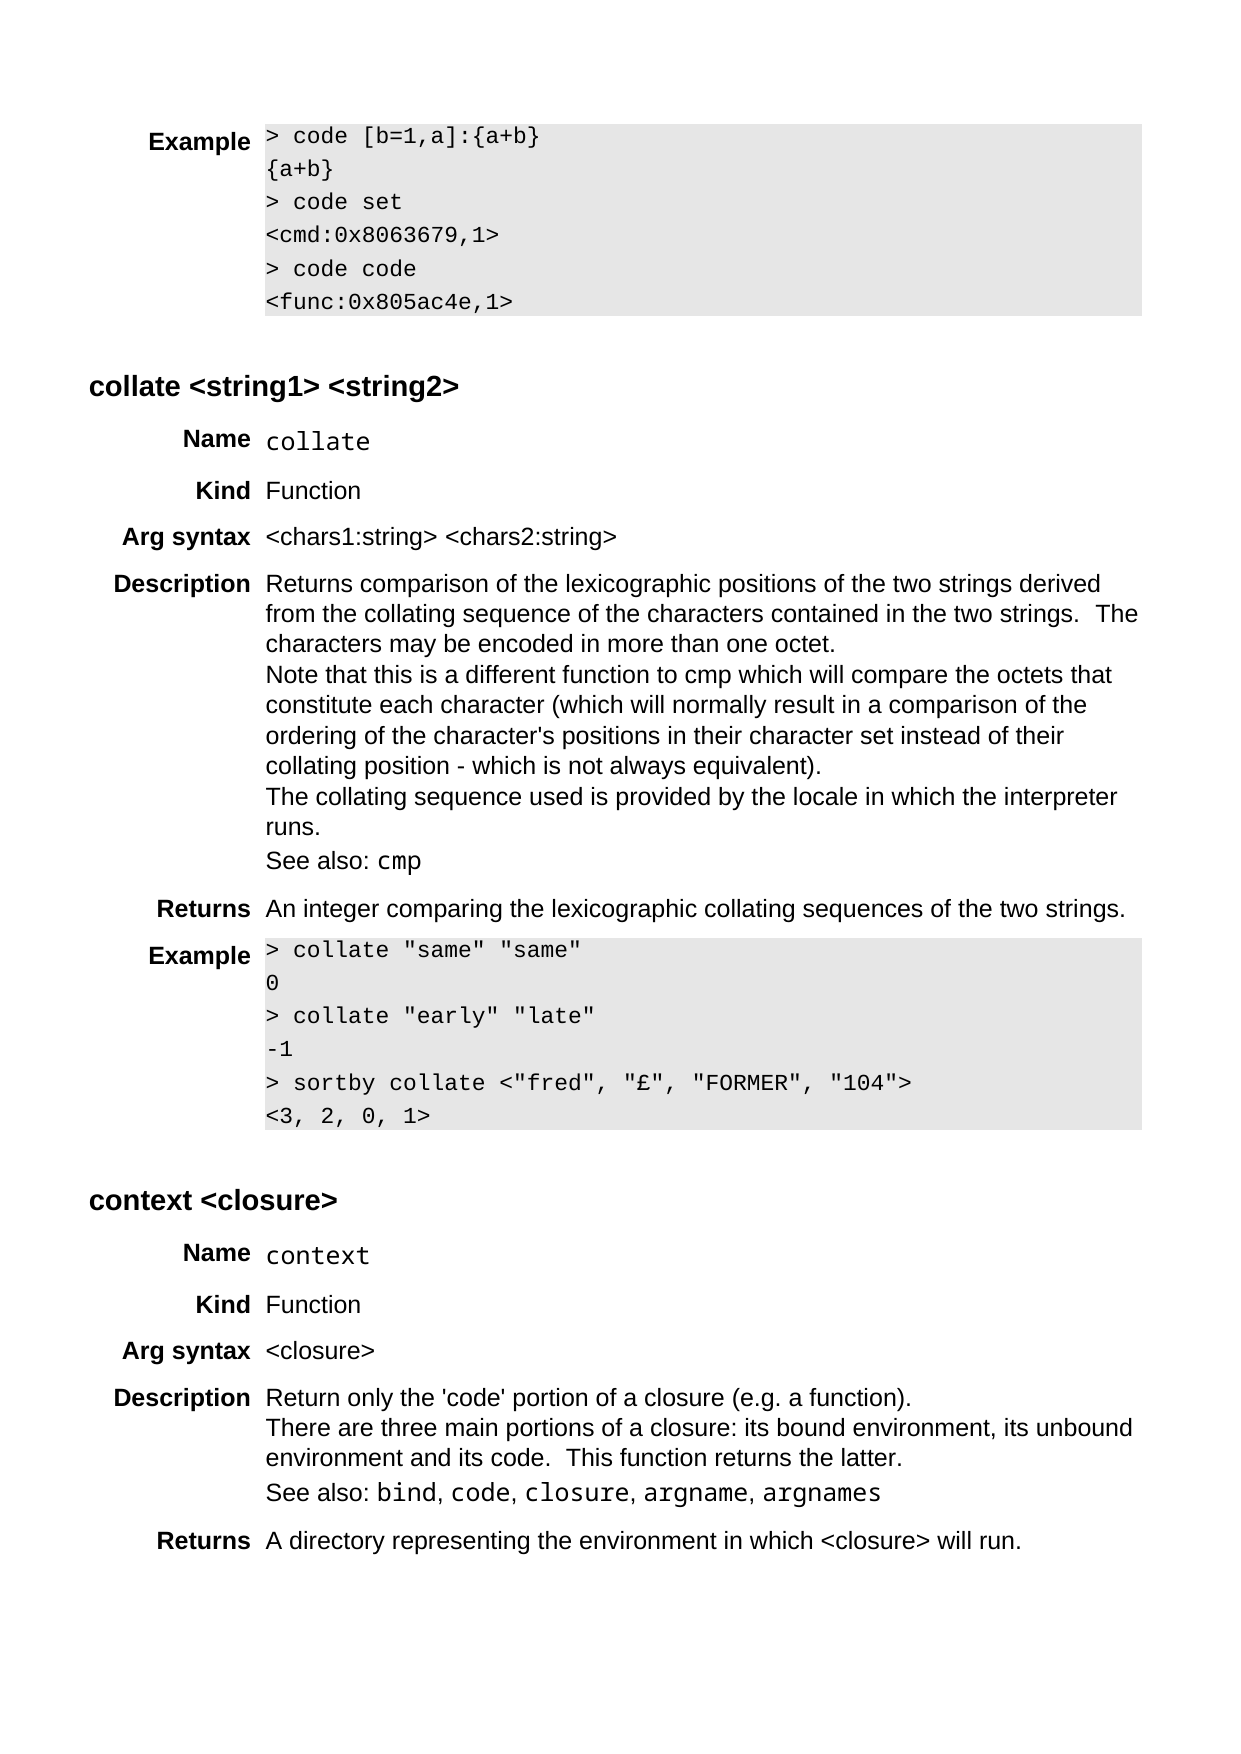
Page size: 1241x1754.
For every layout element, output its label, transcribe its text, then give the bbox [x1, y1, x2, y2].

table_header collate [263, 415, 1145, 467]
subtitle context <closure> [88, 1183, 1145, 1217]
table_header context [263, 1229, 1145, 1281]
table_cell Kind [89, 1281, 262, 1327]
table_cell Arg syntax [89, 513, 262, 560]
table_cell Description [89, 1374, 262, 1517]
table_cell Returns [89, 1517, 262, 1563]
table_cell Returns comparison of the lexicographic positions of the two strings derived from the collating sequence of the characters contained in the two strings. The characters may be encoded in more than one octet. Note that this is a different function to cmp which will compare the octets that constitute each character (which will normally result in a comparison of the ordering of the character's positions in their character set instead of their collating position - which is not always equivalent). The collating sequence used is provided by the locale in which the interpreter runs. See also: cmp [263, 560, 1145, 886]
table_cell Function [263, 467, 1145, 513]
table_cell Example [89, 118, 262, 322]
table_cell > code [b=1,a]:{a+b} {a+b} > code set <cmd:0x8063679,1> > code code <func:0x805ac4e,1> [263, 118, 1145, 322]
table_cell Description [89, 560, 262, 886]
table_cell Return only the 'code' portion of a closure (e.g. a function). There are three main portions of a closure: its bound environment, its unbound environment and its code. This function returns the latter. See also: bind, code, closure, argname, argnames [263, 1374, 1145, 1517]
table_header Name [89, 1229, 262, 1281]
table_cell Arg syntax [89, 1327, 262, 1374]
table_cell <chars1:string> <chars2:string> [263, 513, 1145, 560]
table_cell Returns [89, 886, 262, 932]
table_cell A directory representing the environment in which <closure> will run. [263, 1517, 1145, 1563]
table_cell <closure> [263, 1327, 1145, 1374]
subtitle collate <string1> <string2> [88, 369, 1145, 403]
table_cell Example [89, 932, 262, 1136]
table_header Name [89, 415, 262, 467]
table_cell An integer comparing the lexicographic collating sequences of the two strings. [263, 886, 1145, 932]
table_cell Function [263, 1281, 1145, 1327]
table_cell Kind [89, 467, 262, 513]
table_cell > collate "same" "same" 0 > collate "early" "late" -1 > sortby collate <"fred", "£", "FORMER", "104"> <3, 2, 0, 1> [263, 932, 1145, 1136]
